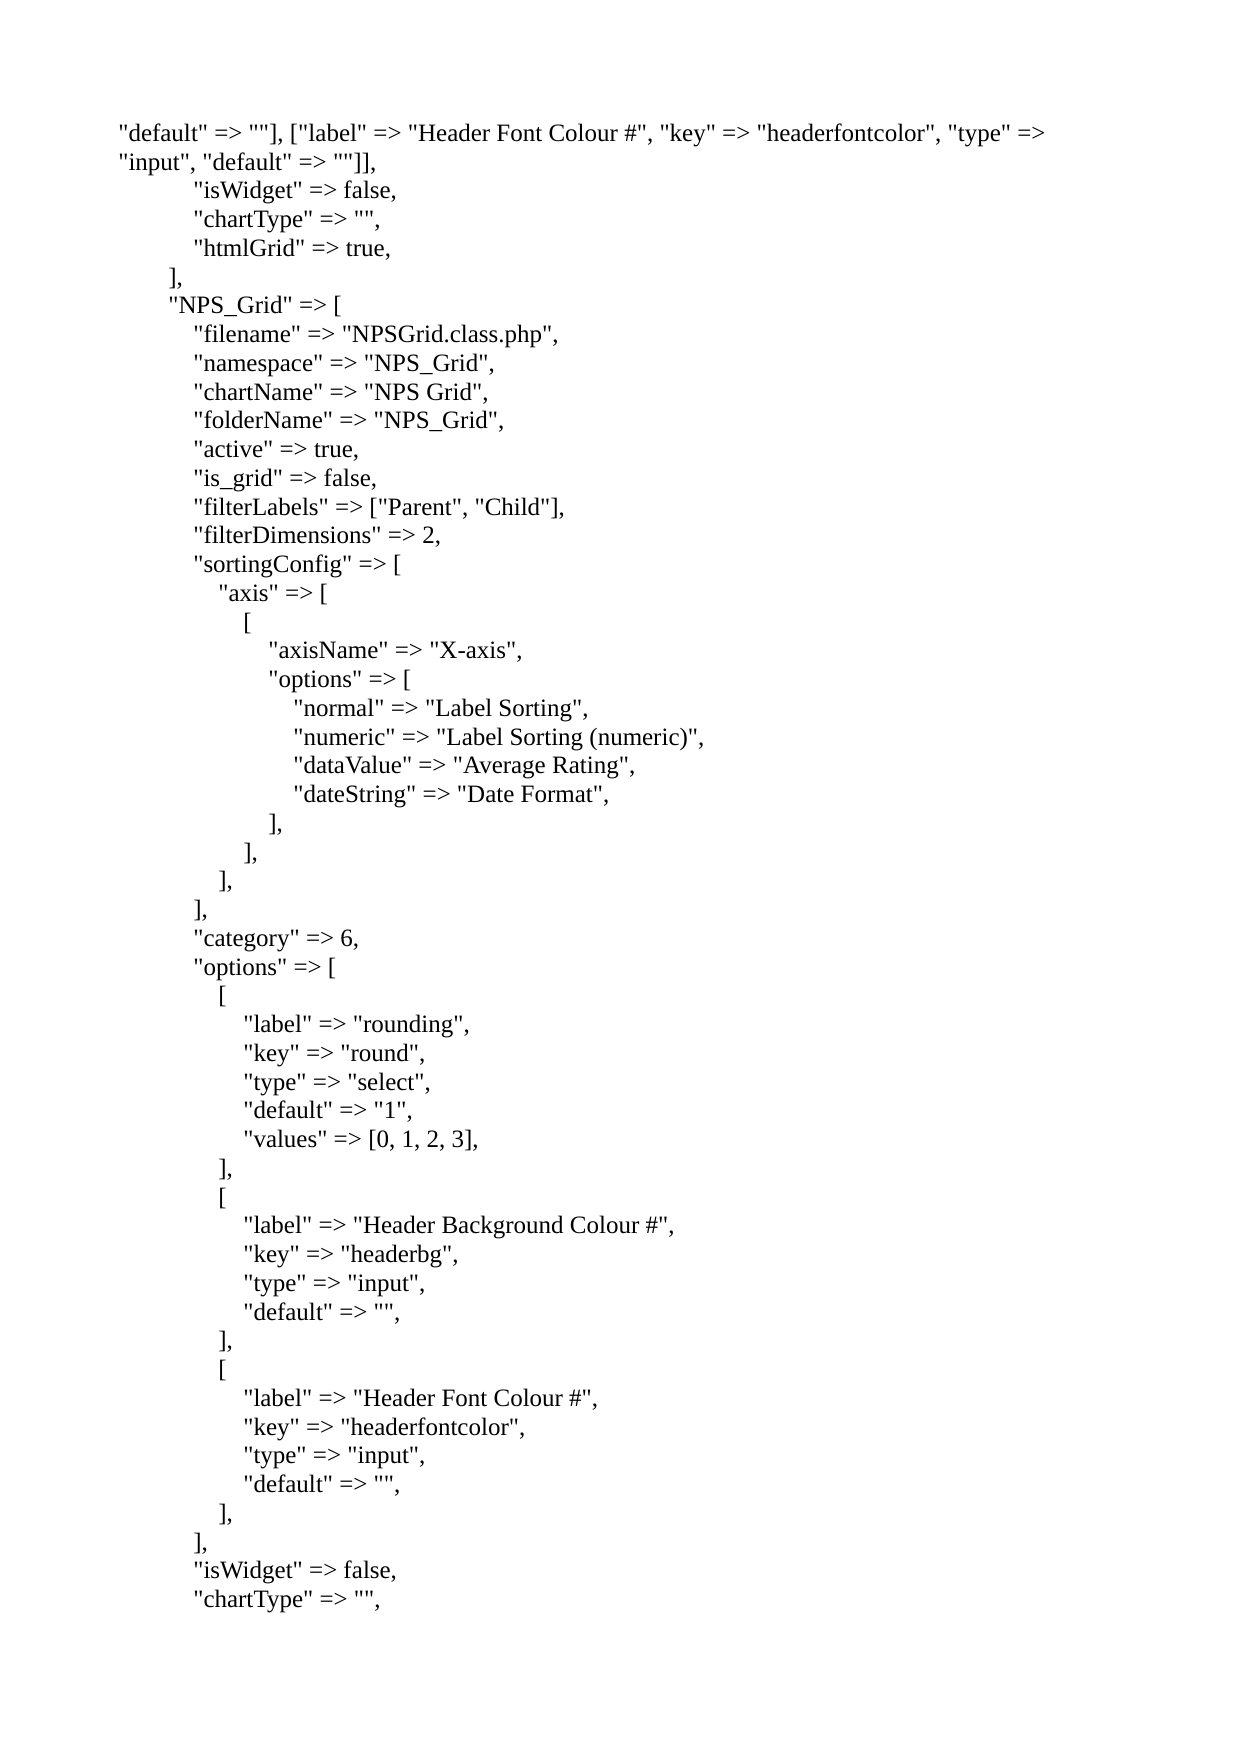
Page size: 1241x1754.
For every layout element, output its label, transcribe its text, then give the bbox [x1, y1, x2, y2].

text "category" => 6, [118, 923, 1122, 952]
text "NPS_Grid" => [ [118, 291, 1122, 319]
text [ [118, 607, 1122, 636]
text "type" => "select", [118, 1067, 1122, 1096]
text ], [118, 866, 1122, 894]
text "key" => "headerfontcolor", [118, 1412, 1122, 1441]
text ], [118, 1153, 1122, 1182]
text "active" => true, [118, 434, 1122, 463]
text "isWidget" => false, [118, 176, 1122, 204]
text "default" => "", [118, 1297, 1122, 1326]
text [ [118, 1354, 1122, 1383]
text [ [118, 981, 1122, 1009]
text ], [118, 1527, 1122, 1556]
text "axis" => [ [118, 578, 1122, 607]
text ], [118, 1326, 1122, 1354]
text ], [118, 808, 1122, 837]
text "numeric" => "Label Sorting (numeric)", [118, 722, 1122, 751]
text "values" => [0, 1, 2, 3], [118, 1124, 1122, 1153]
text "htmlGrid" => true, [118, 233, 1122, 262]
text "default" => "", [118, 1469, 1122, 1498]
text [ [118, 1182, 1122, 1211]
text "is_grid" => false, [118, 463, 1122, 492]
text ], [118, 894, 1122, 923]
text "sortingConfig" => [ [118, 549, 1122, 578]
text "dataValue" => "Average Rating", [118, 751, 1122, 779]
text "label" => "Header Background Colour #", [118, 1211, 1122, 1239]
text "chartType" => "", [118, 204, 1122, 233]
text "options" => [ [118, 664, 1122, 693]
text ], [118, 262, 1122, 291]
text "filterDimensions" => 2, [118, 521, 1122, 549]
text "chartType" => "", [118, 1584, 1122, 1613]
text "chartName" => "NPS Grid", [118, 377, 1122, 406]
text "filename" => "NPSGrid.class.php", [118, 319, 1122, 348]
text "axisName" => "X-axis", [118, 636, 1122, 664]
text "default" => "1", [118, 1096, 1122, 1124]
text "default" => ""], ["label" => "Header Font Colour #", "key" => "headerfontcolor", "type" => "input", "default" => ""]], [118, 118, 1122, 176]
text "namespace" => "NPS_Grid", [118, 348, 1122, 377]
text "key" => "headerbg", [118, 1239, 1122, 1268]
text ], [118, 837, 1122, 866]
text "normal" => "Label Sorting", [118, 693, 1122, 722]
text ], [118, 1498, 1122, 1527]
text "folderName" => "NPS_Grid", [118, 406, 1122, 434]
text "type" => "input", [118, 1441, 1122, 1469]
text "label" => "rounding", [118, 1009, 1122, 1038]
text "type" => "input", [118, 1268, 1122, 1297]
text "filterLabels" => ["Parent", "Child"], [118, 492, 1122, 521]
text "key" => "round", [118, 1038, 1122, 1067]
text "dateString" => "Date Format", [118, 779, 1122, 808]
text "options" => [ [118, 952, 1122, 981]
text "isWidget" => false, [118, 1556, 1122, 1584]
text "label" => "Header Font Colour #", [118, 1383, 1122, 1412]
